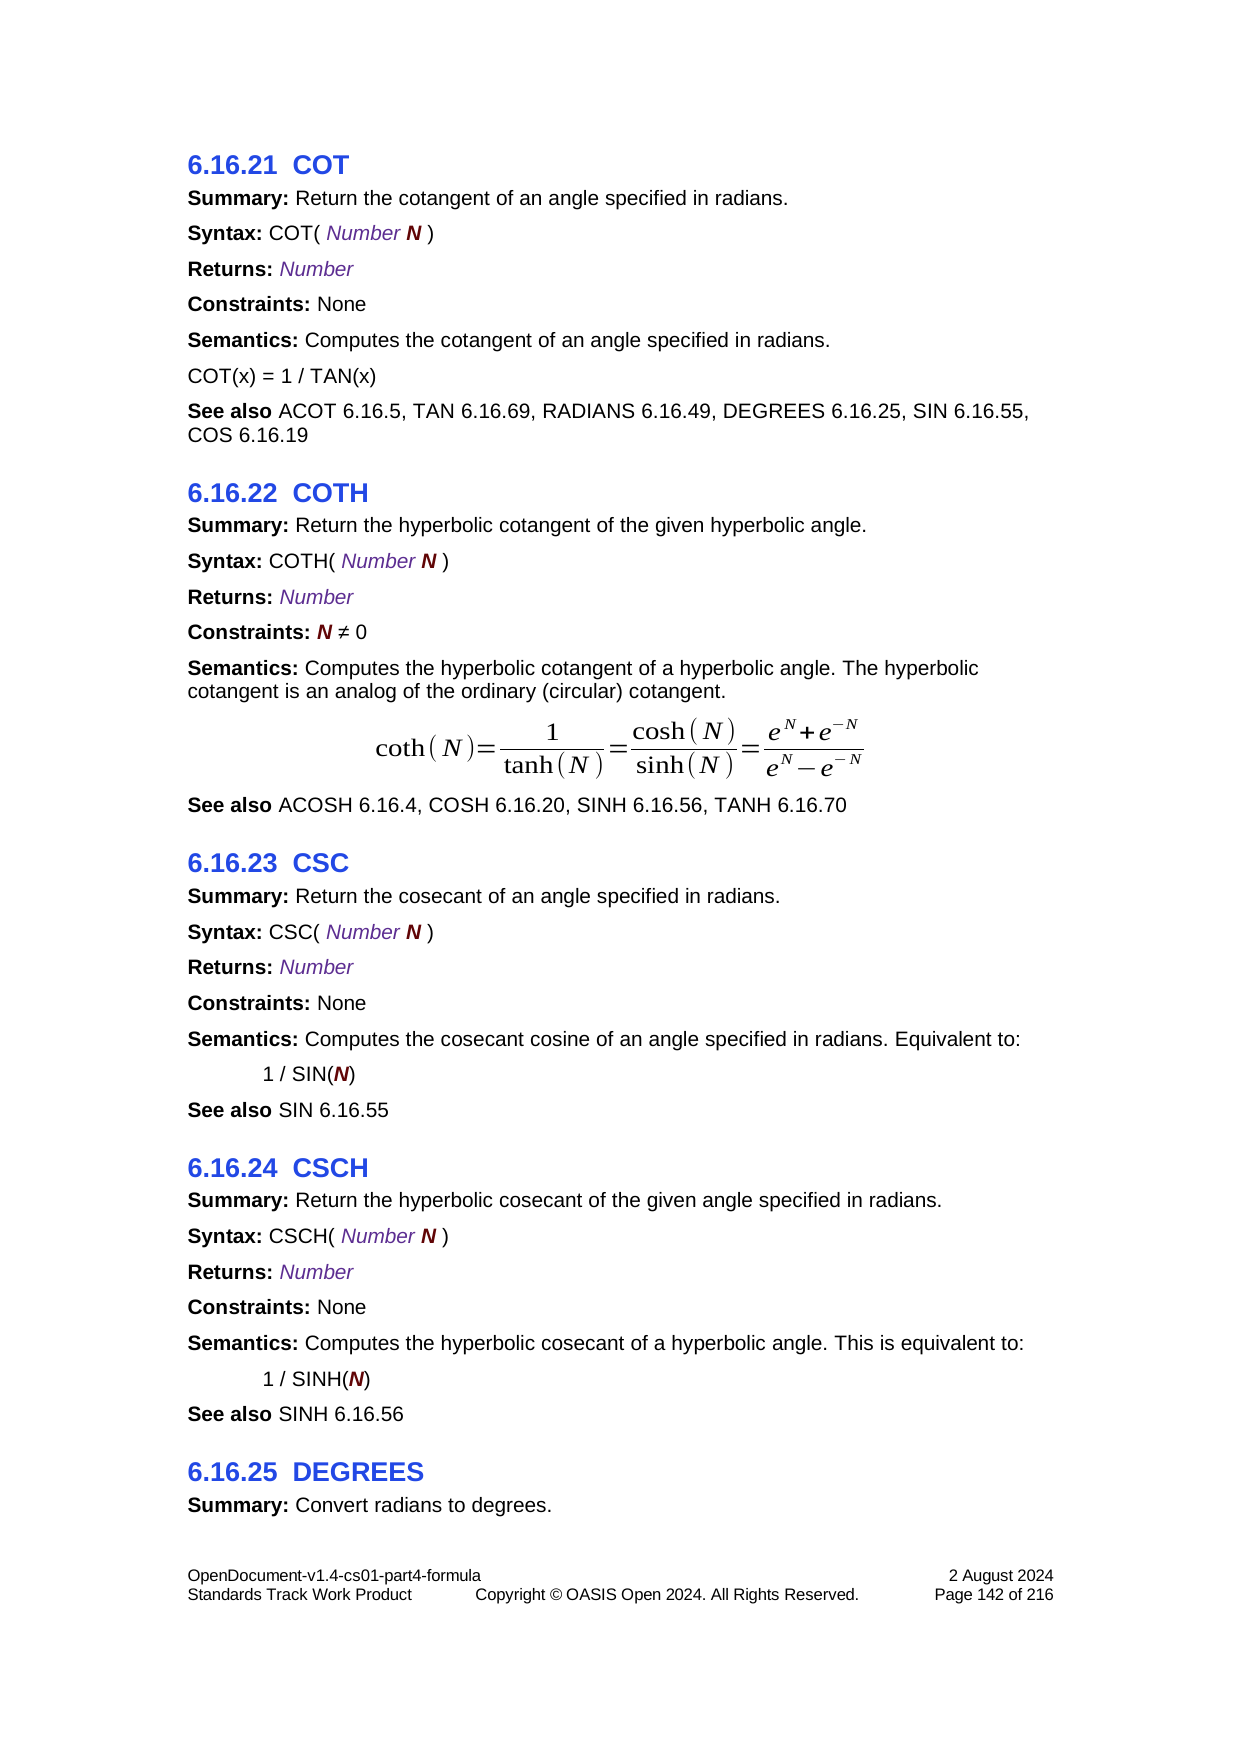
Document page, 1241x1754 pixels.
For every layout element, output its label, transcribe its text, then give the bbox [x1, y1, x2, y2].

subtitle CSCH [187, 1153, 1053, 1183]
subtitle DEGREES [187, 1457, 1053, 1487]
text Returns: Number [187, 956, 1053, 979]
text Summary: Return the cotangent of an angle specified in radians. [187, 186, 1053, 209]
text Constraints: None [187, 991, 1053, 1015]
text Semantics: Computes the cotangent of an angle specified in radians. [187, 328, 1053, 352]
text See also ACOSH 6.16.4, COSH 6.16.20, SINH 6.16.56, TANH 6.16.70 [187, 794, 1053, 817]
text Summary: Convert radians to degrees. [187, 1493, 1053, 1517]
text See also SIN 6.16.55 [187, 1098, 1053, 1122]
subtitle COTH [187, 478, 1053, 508]
text Constraints: N ≠ 0 [187, 621, 1053, 644]
text Syntax: CSC( Number N ) [187, 920, 1053, 944]
text Returns: Number [187, 585, 1053, 609]
text Constraints: None [187, 293, 1053, 316]
text COT(x) = 1 / TAN(x) [187, 364, 1053, 388]
text 1 / SINH(N) [187, 1367, 1053, 1391]
text Syntax: COTH( Number N ) [187, 549, 1053, 573]
text Summary: Return the hyperbolic cosecant of the given angle specified in radians. [187, 1189, 1053, 1212]
text Semantics: Computes the cosecant cosine of an angle specified in radians. Equivalent to: [187, 1027, 1053, 1051]
text Syntax: CSCH( Number N ) [187, 1224, 1053, 1248]
text Returns: Number [187, 257, 1053, 281]
text See also ACOT 6.16.5, TAN 6.16.69, RADIANS 6.16.49, DEGREES 6.16.25, SIN 6.16.55, COS 6.16.19 [187, 400, 1053, 447]
text Constraints: None [187, 1296, 1053, 1319]
text Semantics: Computes the hyperbolic cotangent of a hyperbolic angle. The hyperbolic cotangent is an analog of the ordinary (circular) cotangent. [187, 656, 1053, 703]
text Returns: Number [187, 1260, 1053, 1284]
subtitle CSC [187, 848, 1053, 878]
text Summary: Return the cosecant of an angle specified in radians. [187, 884, 1053, 908]
subtitle COT [187, 150, 1053, 180]
text Semantics: Computes the hyperbolic cosecant of a hyperbolic angle. This is equivalent to: [187, 1331, 1053, 1355]
text Summary: Return the hyperbolic cotangent of the given hyperbolic angle. [187, 514, 1053, 537]
text Syntax: COT( Number N ) [187, 222, 1053, 245]
text See also SINH 6.16.56 [187, 1403, 1053, 1426]
text 1 / SIN(N) [187, 1063, 1053, 1086]
